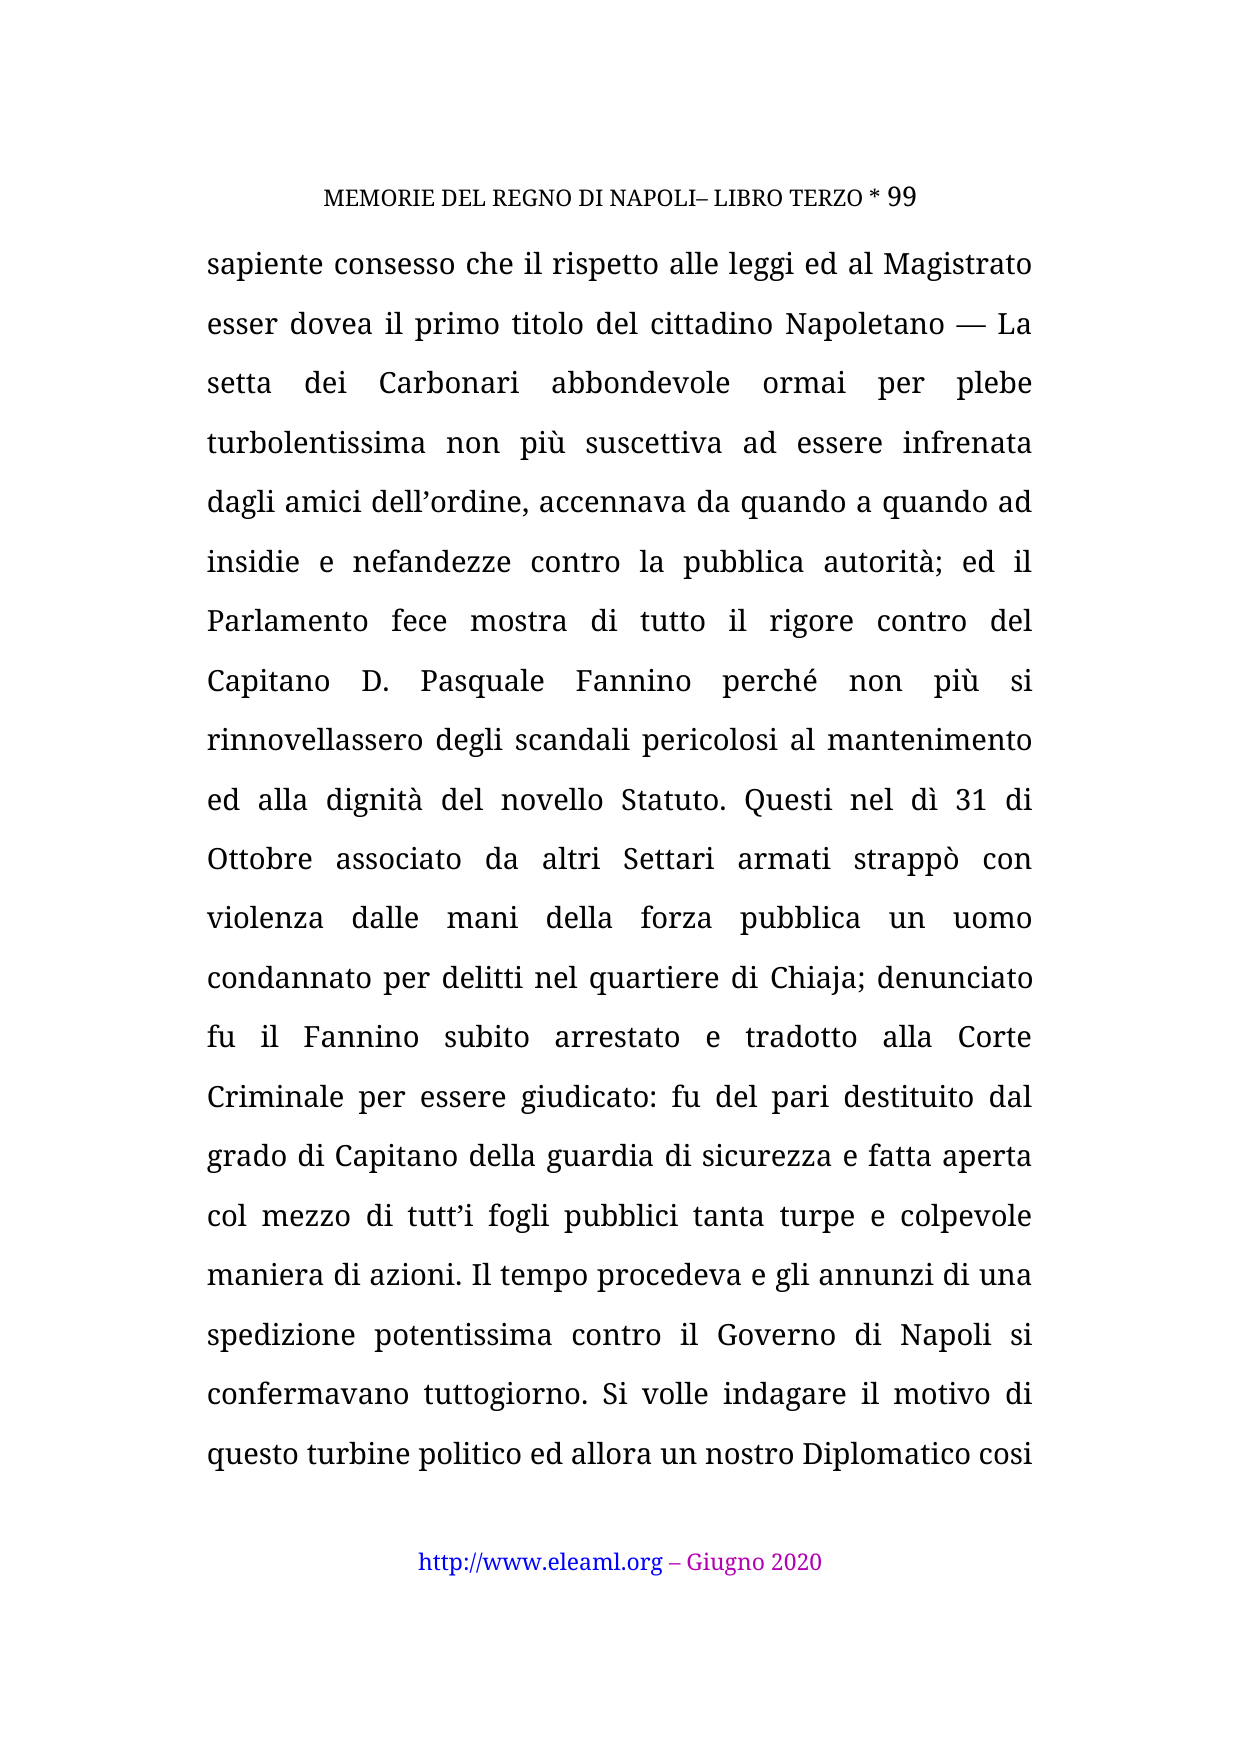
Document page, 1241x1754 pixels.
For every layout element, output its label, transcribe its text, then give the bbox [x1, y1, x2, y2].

text sapiente consesso che il rispetto alle leggi ed al Magistrato esser dovea il primo titolo del cittadino Napoletano — La setta dei Carbonari abbondevole ormai per plebe turbolentissima non più suscettiva ad essere infrenata dagli amici dell’ordine, accennava da quando a quando ad insidie e nefandezze contro la pubblica autorità; ed il Parlamento fece mostra di tutto il rigore contro del Capitano D. Pasquale Fannino perché non più si rinnovellassero degli scandali pericolosi al mantenimento ed alla dignità del novello Statuto. Questi nel dì 31 di Ottobre associato da altri Settari armati strappò con violenza dalle mani della forza pubblica un uomo condannato per delitti nel quartiere di Chiaja; denunciato fu il Fannino subito arrestato e tradotto alla Corte Criminale per essere giudicato: fu del pari destituito dal grado di Capitano della guardia di sicurezza e fatta aperta col mezzo di tutt’i fogli pubblici tanta turpe e colpevole maniera di azioni. Il tempo procedeva e gli annunzi di una spedizione potentissima contro il Governo di Napoli si confermavano tuttogiorno. Si volle indagare il motivo di questo turbine politico ed allora un nostro Diplomatico cosi [207, 243, 1033, 1473]
